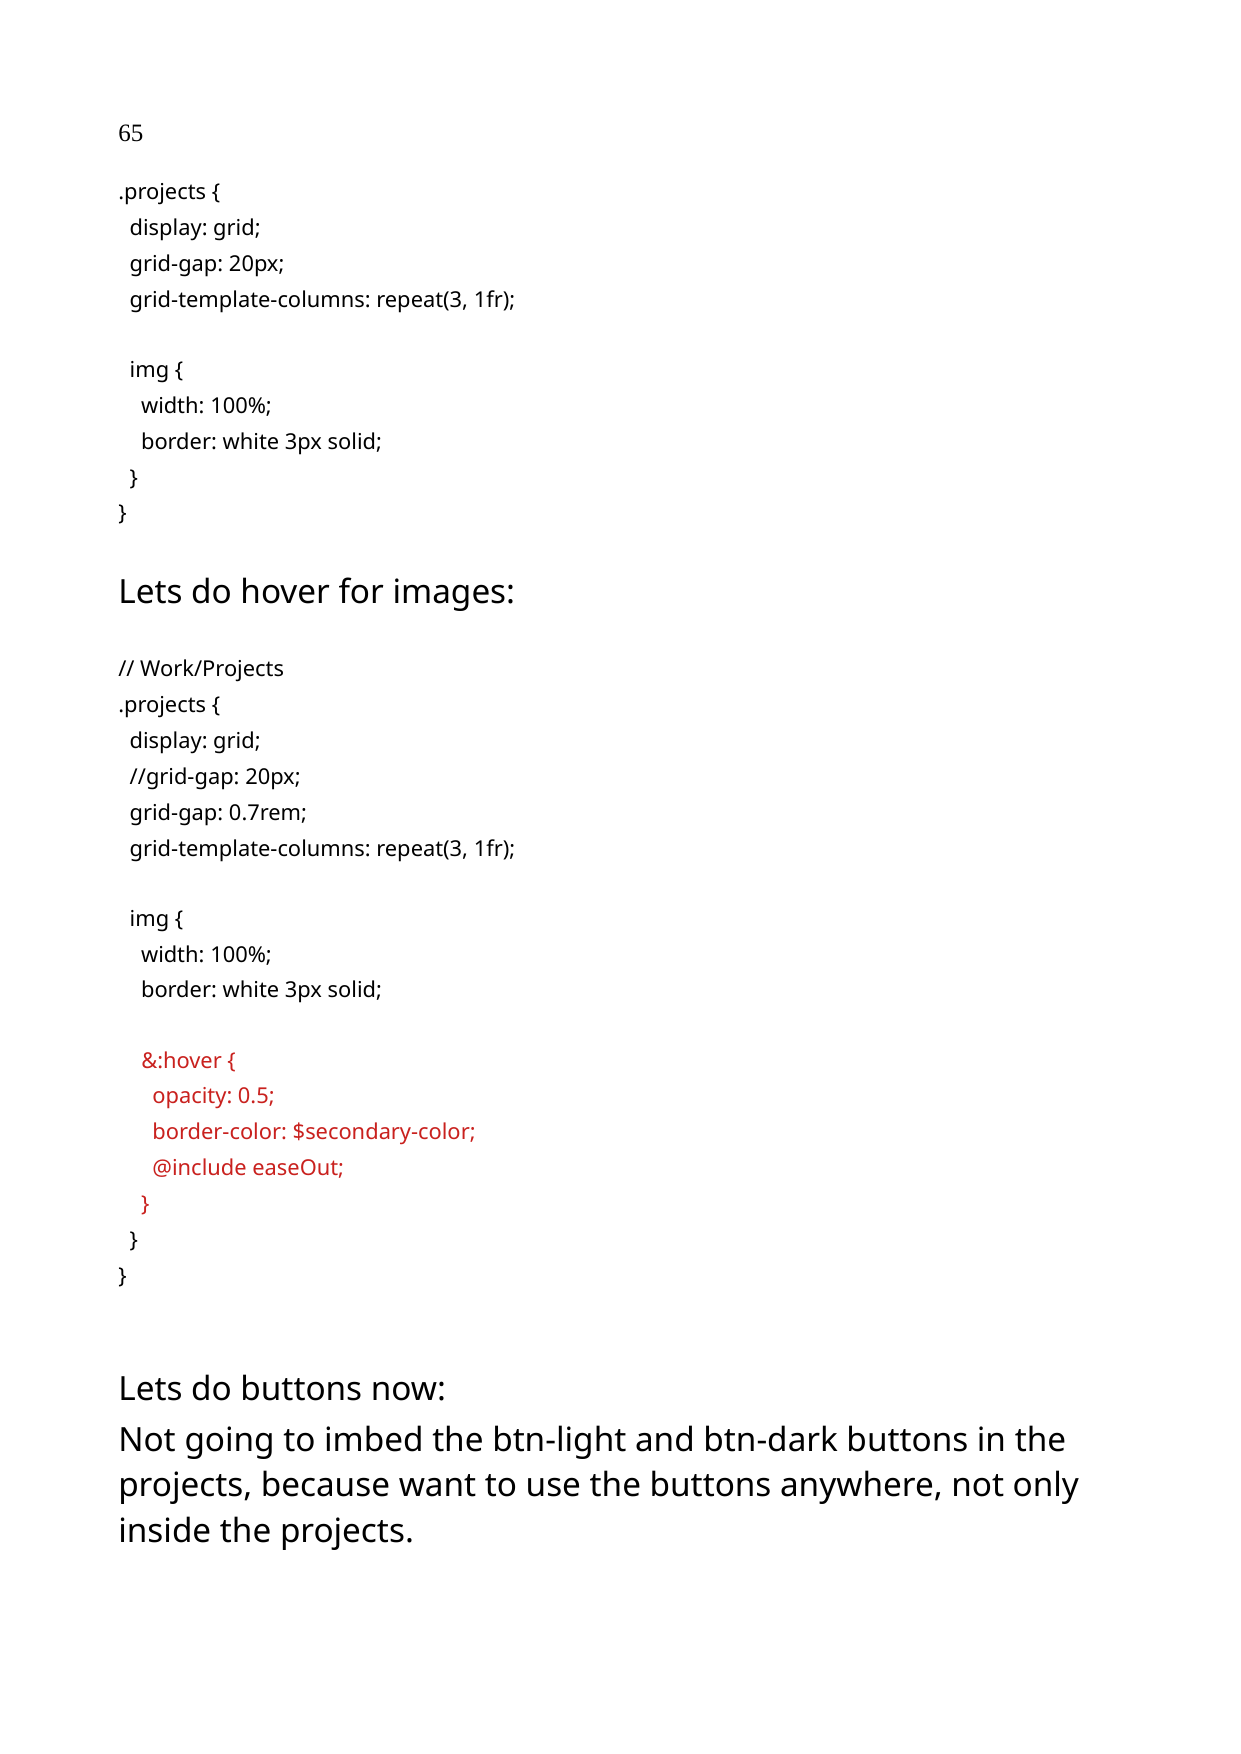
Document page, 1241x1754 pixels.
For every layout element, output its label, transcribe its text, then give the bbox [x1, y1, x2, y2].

text .projects { [118, 689, 1122, 719]
text img { [118, 903, 1122, 933]
text display: grid; [118, 725, 1122, 755]
text width: 100%; [118, 390, 1122, 420]
text } [118, 1224, 1122, 1254]
text display: grid; [118, 212, 1122, 242]
text grid-gap: 0.7rem; [118, 797, 1122, 827]
text border: white 3px solid; [118, 426, 1122, 456]
text Lets do hover for images: [118, 568, 1122, 613]
text //grid-gap: 20px; [118, 761, 1122, 791]
text } [118, 1188, 1122, 1218]
text &:hover { [118, 1045, 1122, 1074]
text grid-template-columns: repeat(3, 1fr); [118, 284, 1122, 314]
text grid-gap: 20px; [118, 248, 1122, 278]
text } [118, 462, 1122, 491]
text border: white 3px solid; [118, 974, 1122, 1004]
text // Work/Projects [118, 653, 1122, 683]
text @include easeOut; [118, 1152, 1122, 1182]
text } [118, 1260, 1122, 1289]
text opacity: 0.5; [118, 1081, 1122, 1110]
text border-color: $secondary-color; [118, 1116, 1122, 1146]
text .projects { [118, 176, 1122, 206]
text grid-template-columns: repeat(3, 1fr); [118, 833, 1122, 862]
text img { [118, 354, 1122, 384]
text } [118, 497, 1122, 527]
text width: 100%; [118, 939, 1122, 968]
text Not going to imbed the btn-light and btn-dark buttons in the projects, because want to use the buttons anywhere, not only inside the projects. [118, 1416, 1122, 1552]
text Lets do buttons now: [118, 1364, 1122, 1410]
